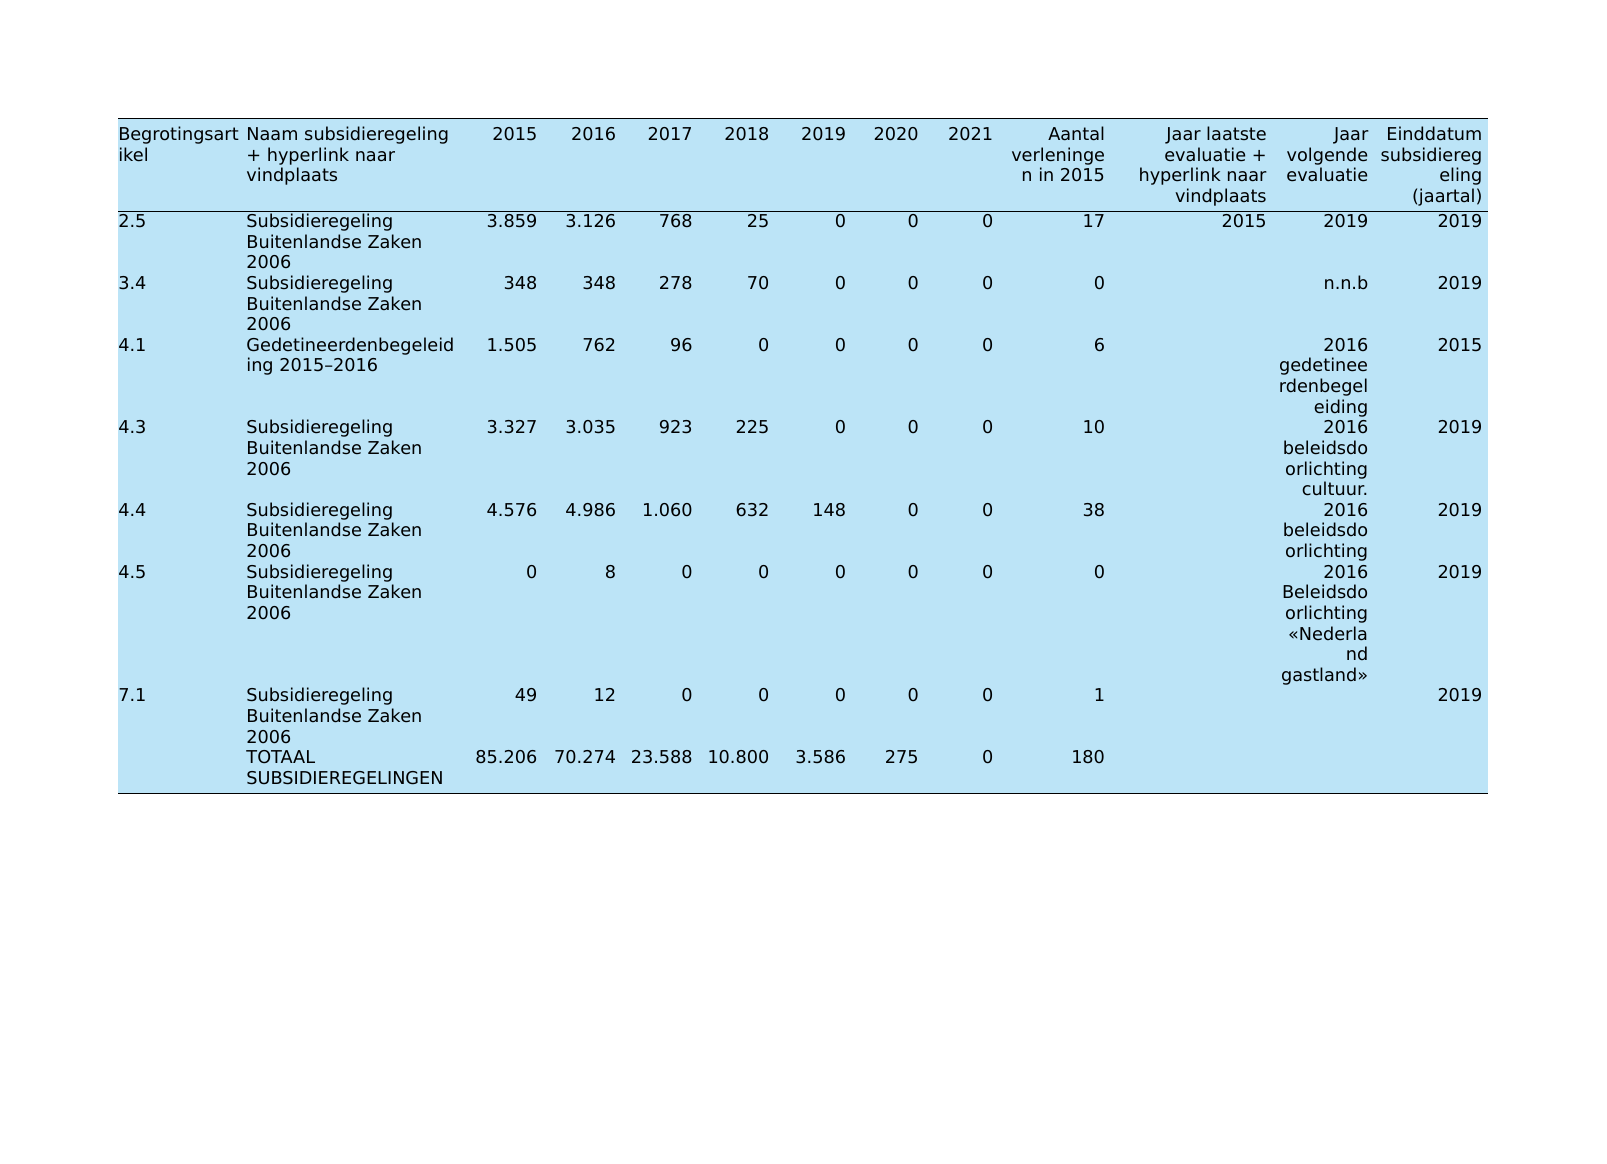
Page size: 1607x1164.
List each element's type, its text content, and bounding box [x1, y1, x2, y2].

table_cell 0 [999, 562, 1111, 685]
table_cell n.n.b [1273, 273, 1374, 335]
table_cell 4.986 [543, 500, 622, 562]
table_cell 0 [698, 685, 775, 747]
table_cell 0 [775, 685, 852, 747]
table_cell [1273, 685, 1374, 747]
table_cell 70.274 [543, 747, 622, 793]
table_cell 2019 [1374, 273, 1488, 335]
table_cell 0 [775, 562, 852, 685]
table_cell 2016 Beleidsdoorlichting «Nederland gastland» [1273, 562, 1374, 685]
table_header 2019 [775, 119, 852, 211]
table_cell 762 [543, 335, 622, 417]
table_cell 3.327 [462, 417, 543, 500]
table_header Einddatum subsidieregeling (jaartal) [1374, 119, 1488, 211]
table_cell 1.505 [462, 335, 543, 417]
table_cell 96 [622, 335, 698, 417]
table_header 2018 [698, 119, 775, 211]
table_cell 0 [462, 562, 543, 685]
table_header Aantal verleningen in 2015 [999, 119, 1111, 211]
table_cell TOTAAL SUBSIDIEREGELINGEN [240, 747, 462, 793]
table_header 2020 [852, 119, 924, 211]
table_cell 278 [622, 273, 698, 335]
table_cell 10 [999, 417, 1111, 500]
table_cell 0 [698, 562, 775, 685]
table_cell 225 [698, 417, 775, 500]
table_cell 180 [999, 747, 1111, 793]
table_cell 0 [924, 562, 999, 685]
table_cell Subsidieregeling Buitenlandse Zaken 2006 [240, 500, 462, 562]
table_cell 3.035 [543, 417, 622, 500]
table_cell 3.126 [543, 212, 622, 273]
table_cell 2016 beleidsdoorlichting [1273, 500, 1374, 562]
table_cell Subsidieregeling Buitenlandse Zaken 2006 [240, 562, 462, 685]
table_cell 348 [543, 273, 622, 335]
table_cell 4.576 [462, 500, 543, 562]
table_cell 0 [622, 685, 698, 747]
table_cell 348 [462, 273, 543, 335]
table_cell 0 [924, 747, 999, 793]
table_cell 70 [698, 273, 775, 335]
table_cell 0 [775, 417, 852, 500]
table_cell [1111, 273, 1272, 335]
table_cell 25 [698, 212, 775, 273]
table_cell 6 [999, 335, 1111, 417]
table_cell 2019 [1374, 685, 1488, 747]
table_cell 10.800 [698, 747, 775, 793]
table_cell 0 [852, 335, 924, 417]
table_cell 0 [924, 212, 999, 273]
table_cell 0 [775, 335, 852, 417]
table_cell 3.586 [775, 747, 852, 793]
table_cell Subsidieregeling Buitenlandse Zaken 2006 [240, 212, 462, 273]
table_cell 0 [852, 417, 924, 500]
table_cell 23.588 [622, 747, 698, 793]
table_cell 148 [775, 500, 852, 562]
table_header Naam subsidieregeling + hyperlink naar vindplaats [240, 119, 462, 211]
table_cell [1111, 335, 1272, 417]
table_cell 2019 [1273, 212, 1374, 273]
table_cell 12 [543, 685, 622, 747]
table_cell [1111, 685, 1272, 747]
table_cell 0 [622, 562, 698, 685]
table_cell 0 [775, 212, 852, 273]
table_cell 0 [924, 500, 999, 562]
table_header Jaar volgende evaluatie [1273, 119, 1374, 211]
table_cell 0 [775, 273, 852, 335]
table_cell 2015 [1374, 335, 1488, 417]
table_header Jaar laatste evaluatie + hyperlink naar vindplaats [1111, 119, 1272, 211]
table_cell 2019 [1374, 417, 1488, 500]
table_cell 0 [924, 417, 999, 500]
table_cell 2015 [1111, 212, 1272, 273]
table_header 2016 [543, 119, 622, 211]
table_cell 0 [852, 685, 924, 747]
table_cell 4.1 [118, 335, 240, 417]
table_cell Subsidieregeling Buitenlandse Zaken 2006 [240, 685, 462, 747]
table_cell 38 [999, 500, 1111, 562]
table_cell 8 [543, 562, 622, 685]
table_cell 768 [622, 212, 698, 273]
table_header 2015 [462, 119, 543, 211]
table_header 2017 [622, 119, 698, 211]
table_cell [1111, 417, 1272, 500]
table_cell 2019 [1374, 212, 1488, 273]
table_cell 632 [698, 500, 775, 562]
table_cell 0 [924, 335, 999, 417]
table_header 2021 [924, 119, 999, 211]
table_cell 3.4 [118, 273, 240, 335]
table_cell 85.206 [462, 747, 543, 793]
table_cell 4.5 [118, 562, 240, 685]
table_cell [1111, 562, 1272, 685]
table_cell 7.1 [118, 685, 240, 747]
table_cell 0 [924, 273, 999, 335]
table_cell 49 [462, 685, 543, 747]
table_cell 0 [852, 562, 924, 685]
table_cell 1.060 [622, 500, 698, 562]
table_cell 0 [698, 335, 775, 417]
table_cell 0 [852, 273, 924, 335]
table_cell 17 [999, 212, 1111, 273]
table_cell 2019 [1374, 500, 1488, 562]
table_cell 275 [852, 747, 924, 793]
table_cell [1111, 747, 1272, 793]
table_cell Subsidieregeling Buitenlandse Zaken 2006 [240, 273, 462, 335]
table_cell 4.3 [118, 417, 240, 500]
table_cell [1374, 747, 1488, 793]
table_cell 0 [852, 212, 924, 273]
table_cell 2019 [1374, 562, 1488, 685]
table_cell 4.4 [118, 500, 240, 562]
table_cell 1 [999, 685, 1111, 747]
table_cell [1111, 500, 1272, 562]
table_cell 2016 beleidsdoorlichting cultuur. [1273, 417, 1374, 500]
table_cell 3.859 [462, 212, 543, 273]
table_cell [118, 747, 240, 793]
table_header Begrotingsartikel [118, 119, 240, 211]
table_cell 0 [999, 273, 1111, 335]
table_cell 0 [852, 500, 924, 562]
table_cell 2.5 [118, 212, 240, 273]
table_cell 2016 gedetineerdenbegeleiding [1273, 335, 1374, 417]
table_cell 923 [622, 417, 698, 500]
table_cell Subsidieregeling Buitenlandse Zaken 2006 [240, 417, 462, 500]
table_cell Gedetineerdenbegeleiding 2015–2016 [240, 335, 462, 417]
table_cell [1273, 747, 1374, 793]
table_cell 0 [924, 685, 999, 747]
